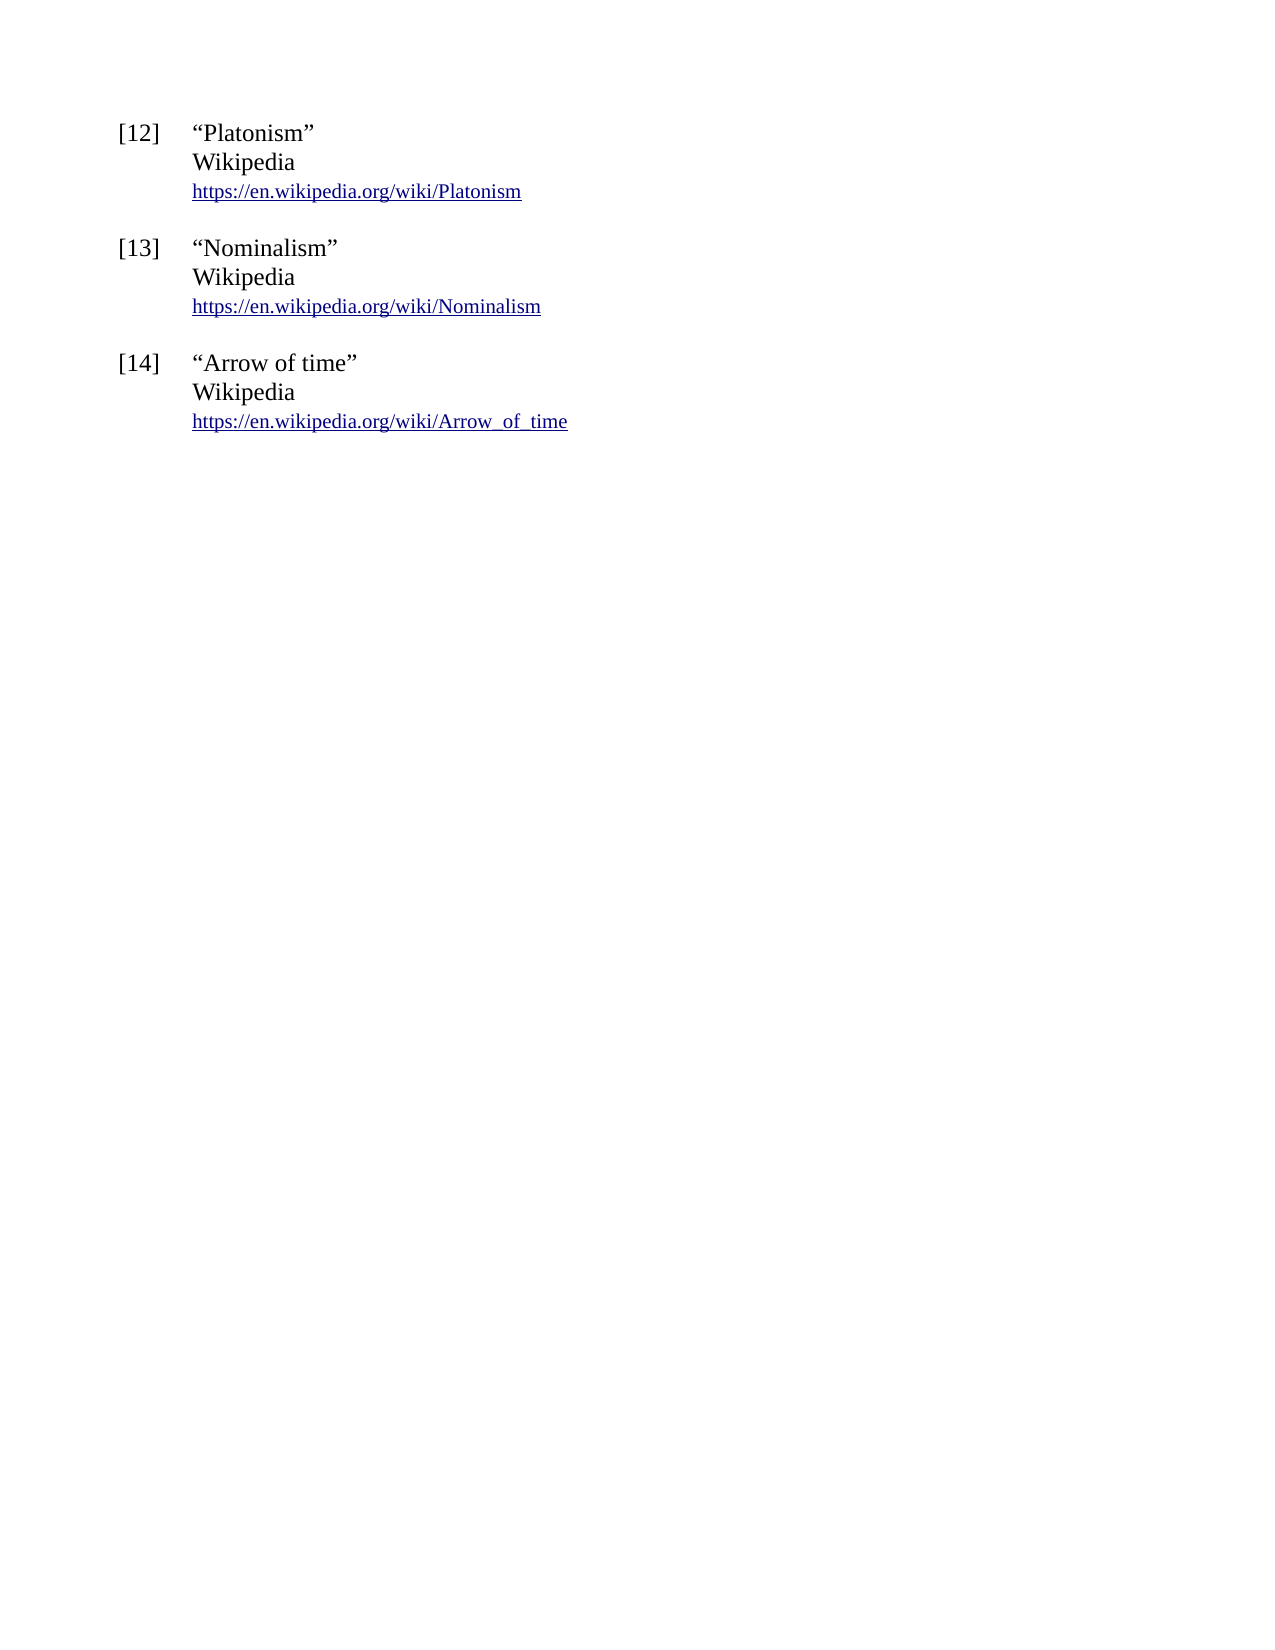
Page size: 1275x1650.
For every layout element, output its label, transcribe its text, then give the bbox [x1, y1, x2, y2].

text https://en.wikipedia.org/wiki/Nominalism [118, 291, 1157, 319]
text Wikipedia [118, 147, 1157, 176]
text [14] “Arrow of time” [118, 348, 1157, 377]
text https://en.wikipedia.org/wiki/Platonism [118, 176, 1157, 204]
text Wikipedia [118, 377, 1157, 406]
text [12] “Platonism” [118, 118, 1157, 147]
text [13] “Nominalism” [118, 233, 1157, 262]
text Wikipedia [118, 262, 1157, 291]
text https://en.wikipedia.org/wiki/Arrow_of_time [118, 406, 1157, 434]
